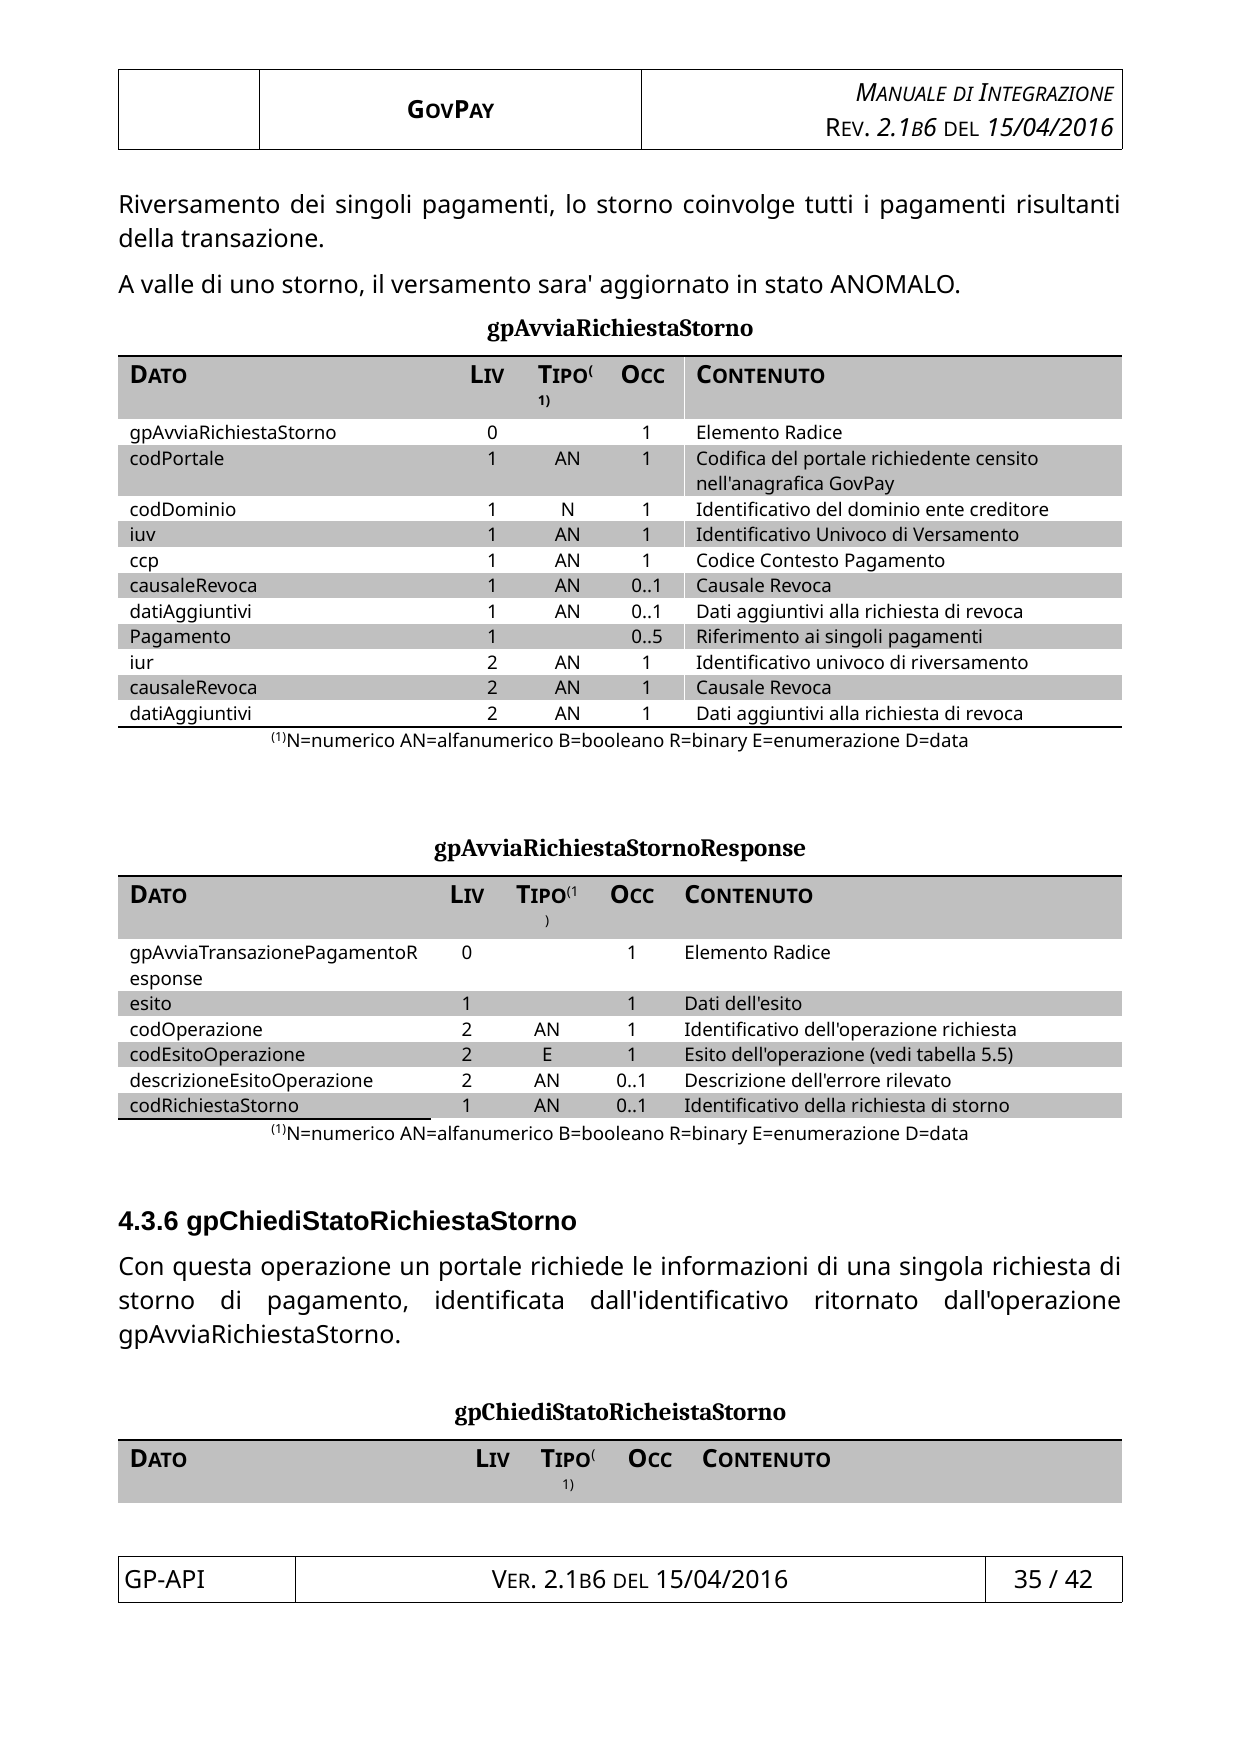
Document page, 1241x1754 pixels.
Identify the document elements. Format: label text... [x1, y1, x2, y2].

table_cell AN [503, 1016, 591, 1042]
table_header gpChiediStatoRicheistaStorno [118, 1398, 1122, 1439]
table_cell causaleRevoca [118, 573, 458, 598]
table_cell Codifica del portale richiedente censito nell'anagrafica GovPay [685, 445, 1122, 496]
table_cell 1 [609, 700, 684, 726]
table_cell codDominio [118, 496, 458, 521]
table_cell 1 [591, 991, 673, 1016]
table_cell 0..1 [609, 598, 684, 623]
table_cell Dati dell'esito [673, 991, 1122, 1016]
table_cell AN [526, 649, 609, 674]
table_cell AN [503, 1093, 591, 1118]
table_cell [526, 419, 609, 445]
table_cell iur [118, 649, 458, 674]
table_header gpAvviaRichiestaStorno [118, 314, 1122, 355]
table_cell 1 [609, 419, 684, 445]
table_cell 0 [431, 940, 503, 991]
table_cell [503, 991, 591, 1016]
table_cell 1 [609, 496, 684, 521]
table_cell AN [526, 521, 609, 547]
table_cell Contenuto [673, 877, 1122, 939]
table_cell AN [526, 445, 609, 496]
table_cell Liv [458, 1441, 526, 1503]
table_cell 1 [458, 624, 526, 649]
table_cell codRichiestaStorno [118, 1093, 431, 1118]
table_cell AN [526, 700, 609, 726]
table_cell datiAggiuntivi [118, 598, 458, 623]
table_cell Tipo(1) [503, 877, 591, 939]
table_cell Riferimento ai singoli pagamenti [685, 624, 1122, 649]
table_cell Liv [458, 357, 526, 419]
table_cell Contenuto [690, 1441, 1122, 1503]
table_cell [526, 624, 609, 649]
table_cell Esito dell'operazione (vedi tabella 5.5) [673, 1042, 1122, 1067]
table_cell Causale Revoca [685, 573, 1122, 598]
table_cell datiAggiuntivi [118, 700, 458, 726]
text (1)N=numerico AN=alfanumerico B=booleano R=binary E=enumerazione D=data [118, 1120, 1122, 1146]
text A valle di uno storno, il versamento sara' aggiornato in stato ANOMALO. [118, 267, 1122, 301]
table_cell 1 [591, 940, 673, 991]
table_cell 0..1 [591, 1093, 673, 1118]
table_cell 2 [431, 1042, 503, 1067]
table_cell 1 [458, 445, 526, 496]
table_cell Pagamento [118, 624, 458, 649]
table_cell 1 [458, 547, 526, 572]
table_cell Dato [118, 877, 431, 939]
table_cell 1 [458, 598, 526, 623]
table_cell 1 [609, 521, 684, 547]
table_cell Identificativo univoco di riversamento [685, 649, 1122, 674]
table_cell 2 [458, 700, 526, 726]
table_cell AN [526, 547, 609, 572]
table_cell Identificativo del dominio ente creditore [685, 496, 1122, 521]
text Con questa operazione un portale richiede le informazioni di una singola richiesta di storno di pagamento, identificata dall'identificativo ritornato dall'operazione gpAvviaRichiestaStorno. [118, 1249, 1122, 1351]
table_cell 2 [431, 1016, 503, 1042]
table_header gpAvviaRichiestaStornoResponse [118, 834, 1122, 875]
table_cell Elemento Radice [685, 419, 1122, 445]
table_cell 1 [458, 521, 526, 547]
table_cell 1 [609, 547, 684, 572]
table_cell Dato [118, 357, 458, 419]
table_cell Occ [609, 357, 684, 419]
table_cell Identificativo della richiesta di storno [673, 1093, 1122, 1118]
table_cell Elemento Radice [673, 940, 1122, 991]
table_cell Dato [118, 1441, 458, 1503]
table_cell codPortale [118, 445, 458, 496]
table_cell Causale Revoca [685, 675, 1122, 700]
text Riversamento dei singoli pagamenti, lo storno coinvolge tutti i pagamenti risultanti della transazione. [118, 186, 1122, 254]
table_cell 1 [591, 1016, 673, 1042]
table_cell iuv [118, 521, 458, 547]
table_cell AN [526, 598, 609, 623]
table_cell Occ [609, 1441, 690, 1503]
table_cell 0..1 [591, 1067, 673, 1093]
table_cell 2 [458, 649, 526, 674]
table_cell 1 [609, 445, 684, 496]
text (1)N=numerico AN=alfanumerico B=booleano R=binary E=enumerazione D=data [118, 728, 1122, 753]
table_cell codEsitoOperazione [118, 1042, 431, 1067]
table_cell Tipo(1) [526, 357, 609, 419]
table_cell 1 [591, 1042, 673, 1067]
table_cell gpAvviaTransazionePagamentoResponse [118, 940, 431, 991]
table_cell Descrizione dell'errore rilevato [673, 1067, 1122, 1093]
table_cell 2 [431, 1067, 503, 1093]
table_cell Identificativo Univoco di Versamento [685, 521, 1122, 547]
table_cell 1 [458, 573, 526, 598]
table_cell ccp [118, 547, 458, 572]
table_cell 1 [458, 496, 526, 521]
table_cell 1 [609, 675, 684, 700]
table_cell AN [526, 573, 609, 598]
table_cell causaleRevoca [118, 675, 458, 700]
table_cell 1 [431, 991, 503, 1016]
table_cell gpAvviaRichiestaStorno [118, 419, 458, 445]
table_cell E [503, 1042, 591, 1067]
table_cell N [526, 496, 609, 521]
table_cell Tipo(1) [526, 1441, 609, 1503]
subtitle gpChiediStatoRichiestaStorno [118, 1205, 1122, 1236]
table_cell descrizioneEsitoOperazione [118, 1067, 431, 1093]
table_cell 0 [458, 419, 526, 445]
table_cell 2 [458, 675, 526, 700]
table_cell Dati aggiuntivi alla richiesta di revoca [685, 700, 1122, 726]
table_cell 1 [431, 1093, 503, 1118]
table_cell codOperazione [118, 1016, 431, 1042]
table_cell Codice Contesto Pagamento [685, 547, 1122, 572]
table_cell Dati aggiuntivi alla richiesta di revoca [685, 598, 1122, 623]
table_cell Occ [591, 877, 673, 939]
table_cell 0..1 [609, 573, 684, 598]
table_cell [503, 940, 591, 991]
table_cell Liv [431, 877, 503, 939]
table_cell AN [526, 675, 609, 700]
table_cell AN [503, 1067, 591, 1093]
table_cell 0..5 [609, 624, 684, 649]
table_cell Contenuto [685, 357, 1122, 419]
table_cell esito [118, 991, 431, 1016]
table_cell Identificativo dell'operazione richiesta [673, 1016, 1122, 1042]
table_cell 1 [609, 649, 684, 674]
